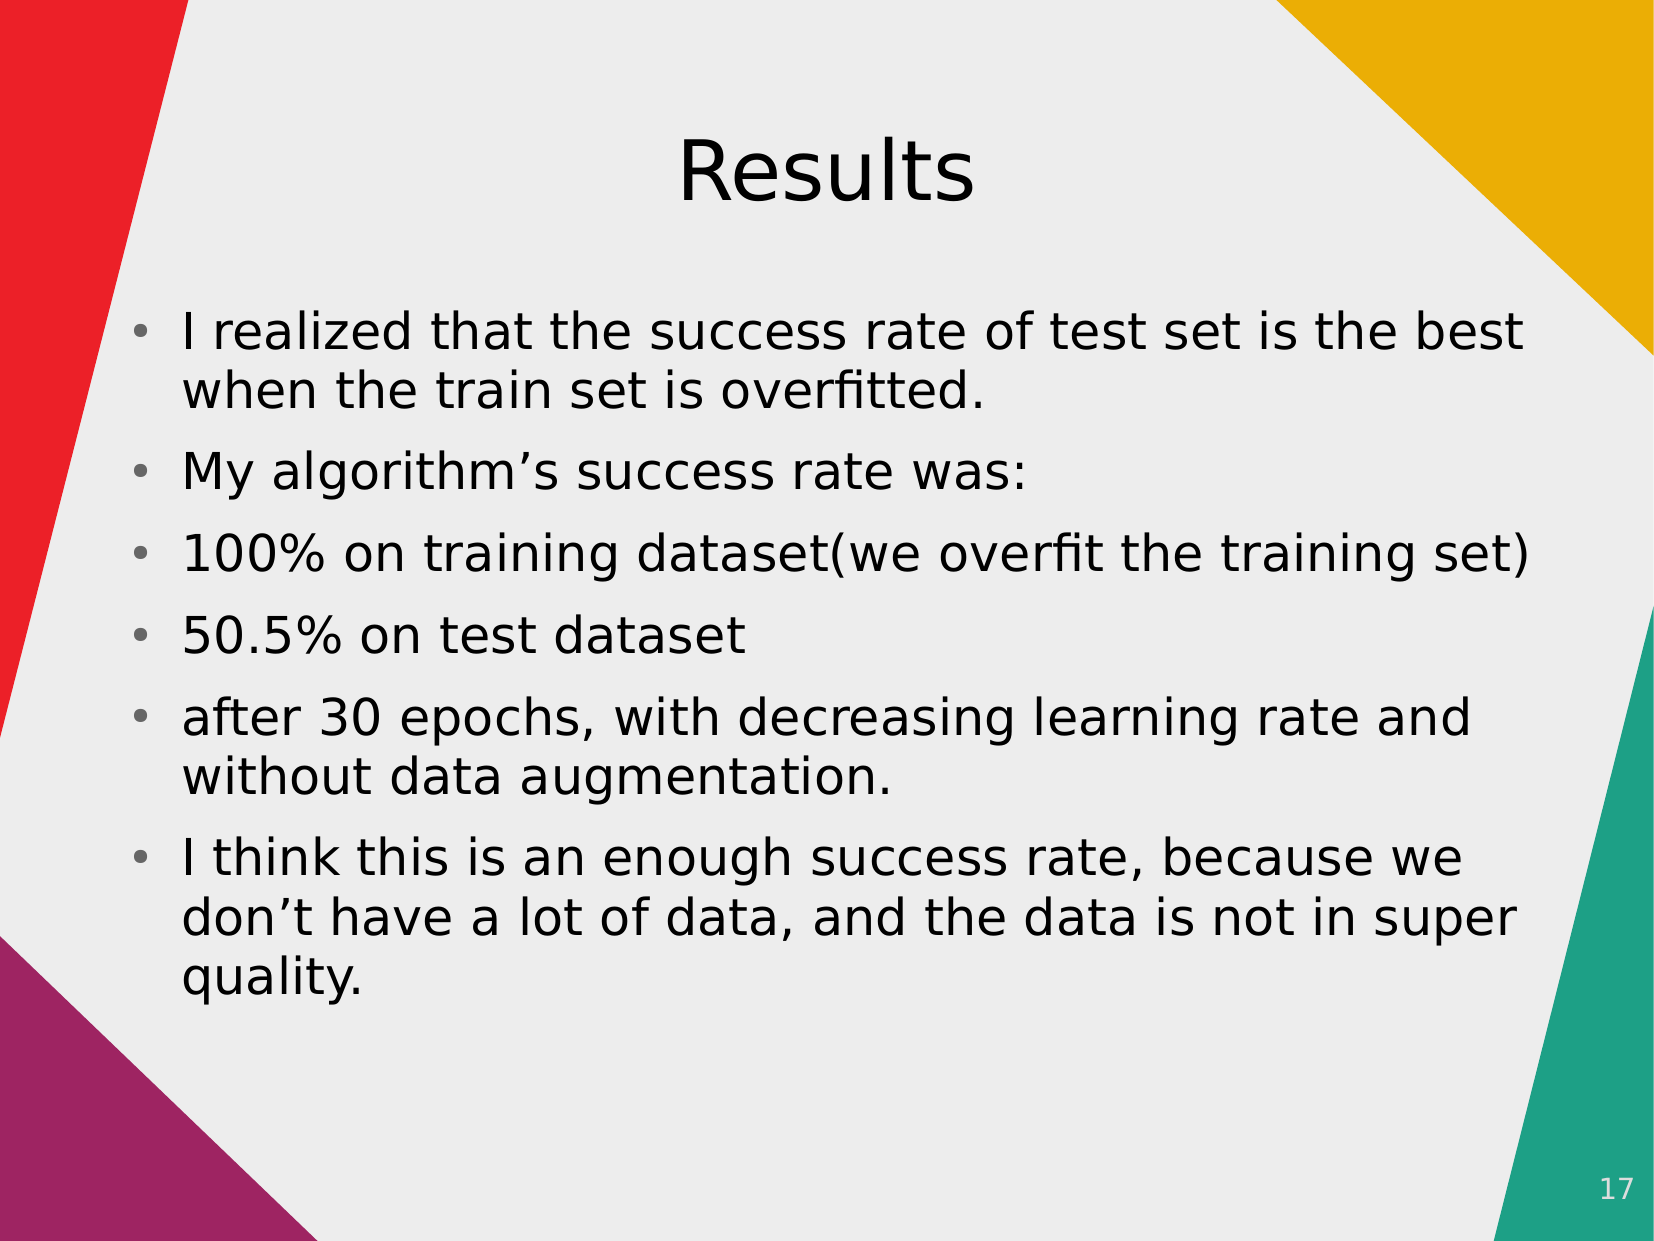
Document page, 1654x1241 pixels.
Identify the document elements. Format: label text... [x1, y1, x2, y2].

title Results [114, 73, 1539, 271]
list I realized that the success rate of test set is the best when the train set is overfitted. My algorithm’s success rate was: 100% on training dataset(we overfit the training set) 50.5% on test dataset after 30 epochs, with decreasing learning rate and without data augmentation. I think this is an enough success rate, because we don’t have a lot of data, and the data is not in super quality. [114, 302, 1539, 1033]
